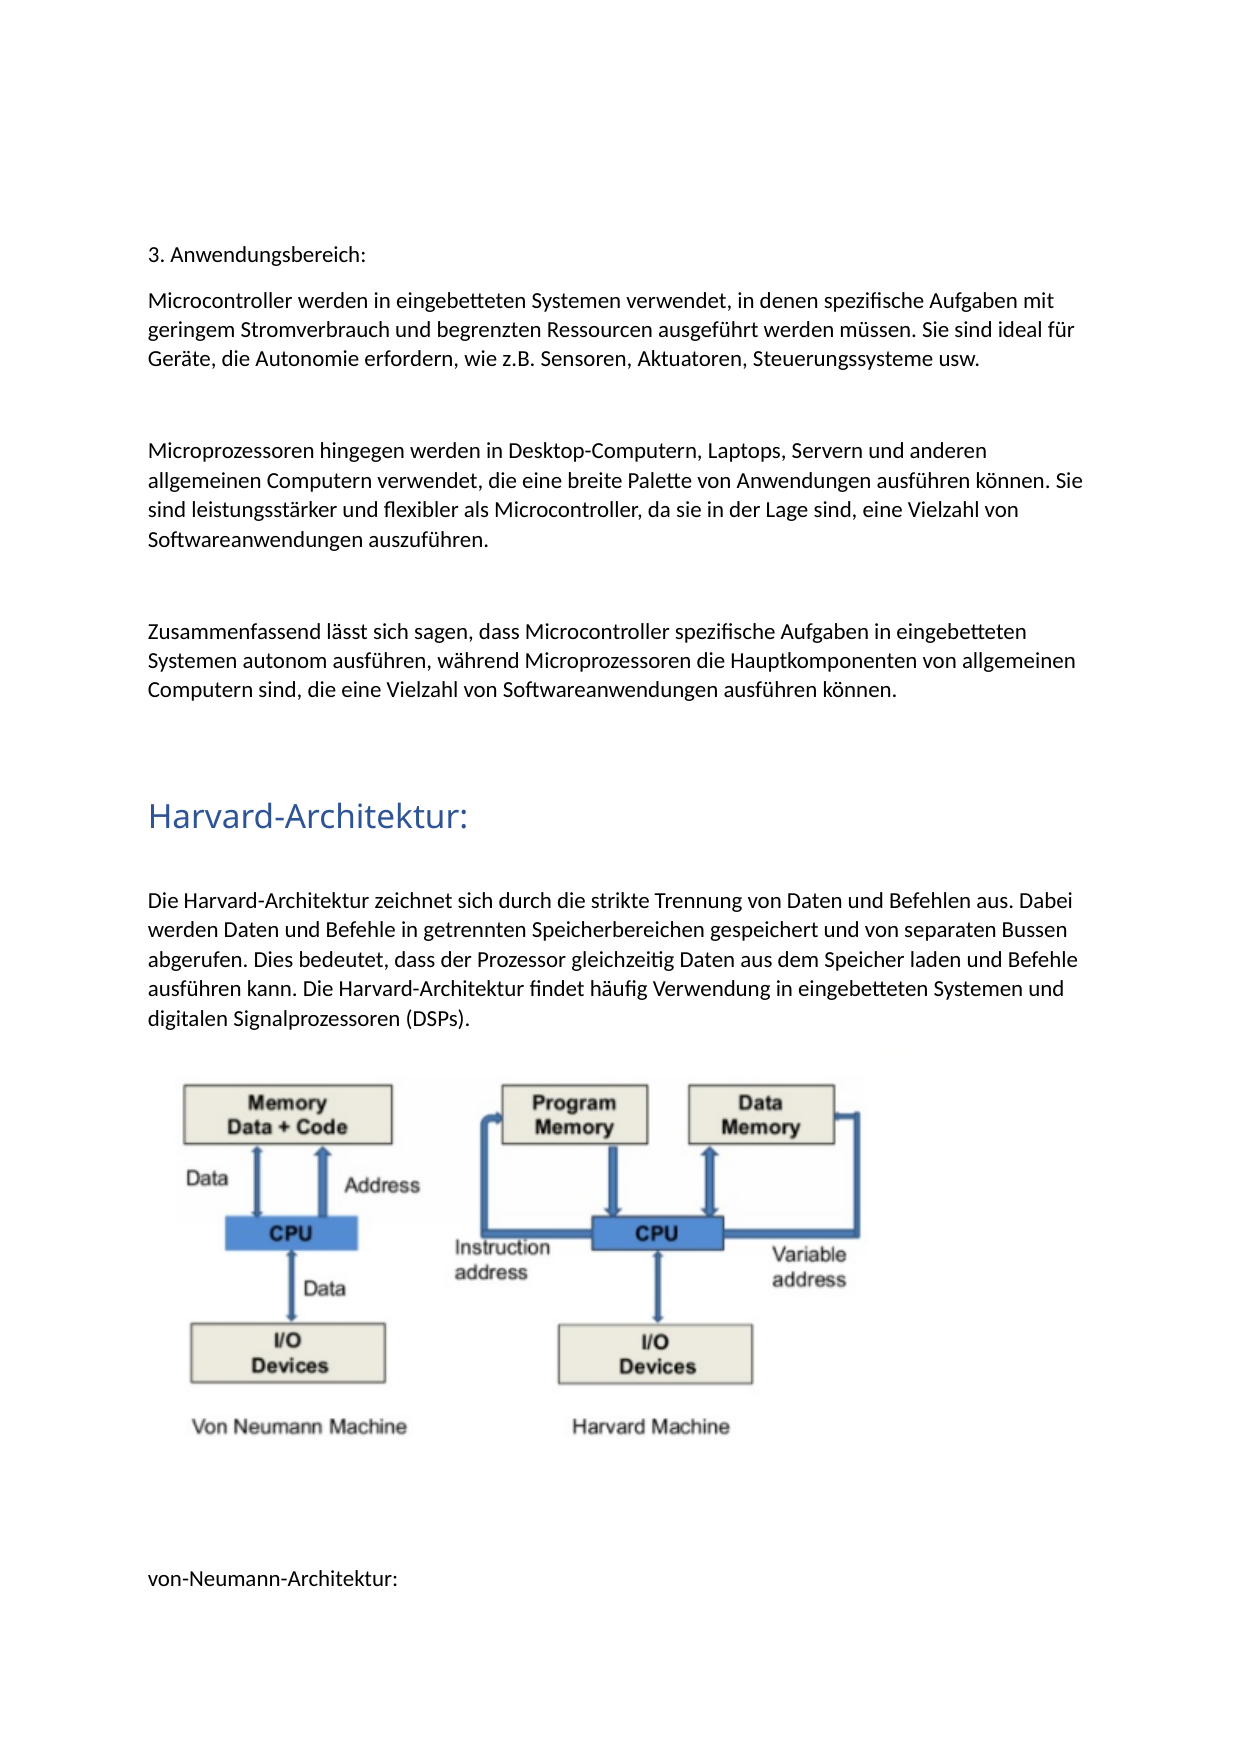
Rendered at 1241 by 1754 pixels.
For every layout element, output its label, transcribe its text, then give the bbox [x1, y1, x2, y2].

text Microprozessoren hingegen werden in Desktop-Computern, Laptops, Servern und anderen allgemeinen Computern verwendet, die eine breite Palette von Anwendungen ausführen können. Sie sind leistungsstärker und flexibler als Microcontroller, da sie in der Lage sind, eine Vielzahl von Softwareanwendungen auszuführen. [148, 437, 1093, 553]
text Zusammenfassend lässt sich sagen, dass Microcontroller spezifische Aufgaben in eingebetteten Systemen autonom ausführen, während Microprozessoren die Hauptkomponenten von allgemeinen Computern sind, die eine Vielzahl von Softwareanwendungen ausführen können. [148, 617, 1093, 703]
subtitle Harvard-Architektur: [148, 793, 1093, 838]
text Die Harvard-Architektur zeichnet sich durch die strikte Trennung von Daten und Befehlen aus. Dabei werden Daten und Befehle in getrennten Speicherbereichen gespeichert und von separaten Bussen abgerufen. Dies bedeutet, dass der Prozessor gleichzeitig Daten aus dem Speicher laden und Befehle ausführen kann. Die Harvard-Architektur findet häufig Verwendung in eingebetteten Systemen und digitalen Signalprozessoren (DSPs). [148, 886, 1093, 1032]
text von-Neumann-Architektur: [148, 1564, 1093, 1592]
text 3. Anwendungsbereich: [148, 240, 1093, 268]
text Microcontroller werden in eingebetteten Systemen verwendet, in denen spezifische Aufgaben mit geringem Stromverbrauch und begrenzten Ressourcen ausgeführt werden müssen. Sie sind ideal für Geräte, die Autonomie erfordern, wie z.B. Sensoren, Aktuatoren, Steuerungssysteme usw. [148, 286, 1093, 372]
